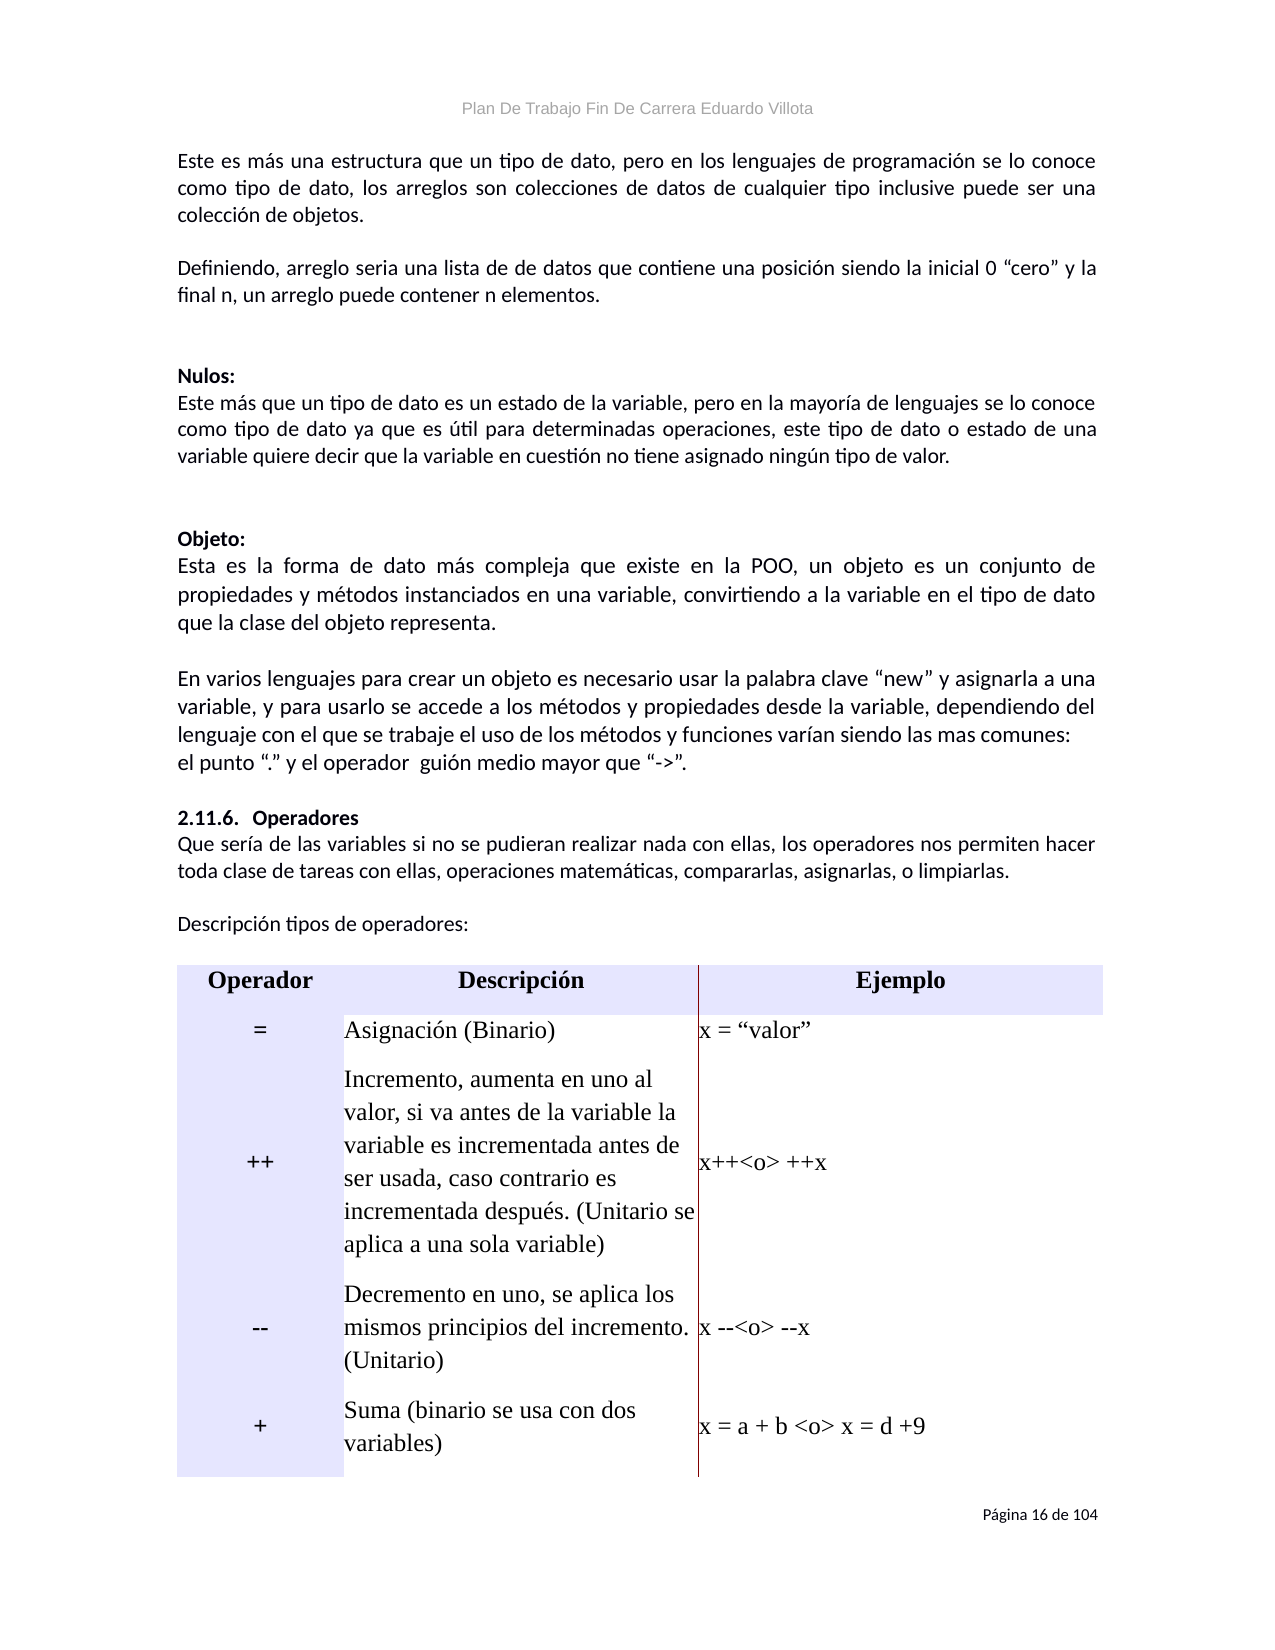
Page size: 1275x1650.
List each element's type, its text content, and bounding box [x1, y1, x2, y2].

text Esta es la forma de dato más compleja que existe en la POO, un objeto es un conjunto de propiedades y métodos instanciados en una variable, convirtiendo a la variable en el tipo de dato que la clase del objeto representa. [177, 552, 1098, 636]
table_cell = [177, 1015, 344, 1064]
table_header Descripción [344, 965, 698, 1015]
text Que sería de las variables si no se pudieran realizar nada con ellas, los operadores nos permiten hacer toda clase de tareas con ellas, operaciones matemáticas, compararlas, asignarlas, o limpiarlas. [177, 831, 1098, 884]
table_cell x = “valor” [699, 1015, 1103, 1064]
text 2.11.6. Operadores [177, 804, 1098, 831]
table_cell Incremento, aumenta en uno al valor, si va antes de la variable la variable es incrementada antes de ser usada, caso contrario es incrementada después. (Unitario se aplica a una sola variable) [344, 1064, 698, 1279]
table_cell + [177, 1395, 344, 1477]
text el punto “.” y el operador guión medio mayor que “->”. [177, 748, 1098, 776]
table_header Ejemplo [699, 965, 1103, 1015]
table_cell Suma (binario se usa con dos variables) [344, 1395, 698, 1477]
text Objeto: [177, 525, 1098, 552]
text Nulos: [177, 362, 1098, 389]
text En varios lenguajes para crear un objeto es necesario usar la palabra clave “new” y asignarla a una variable, y para usarlo se accede a los métodos y propiedades desde la variable, dependiendo del lenguaje con el que se trabaje el uso de los métodos y funciones varían siendo las mas comunes: [177, 664, 1098, 748]
table_cell Asignación (Binario) [344, 1015, 698, 1064]
table_cell Decremento en uno, se aplica los mismos principios del incremento. (Unitario) [344, 1279, 698, 1395]
table_cell -- [177, 1279, 344, 1395]
table_cell x++<o> ++x [699, 1064, 1103, 1279]
table_cell x --<o> --x [699, 1279, 1103, 1395]
text Este es más una estructura que un tipo de dato, pero en los lenguajes de programación se lo conoce como tipo de dato, los arreglos son colecciones de datos de cualquier tipo inclusive puede ser una colección de objetos. [177, 148, 1098, 228]
text Este más que un tipo de dato es un estado de la variable, pero en la mayoría de lenguajes se lo conoce como tipo de dato ya que es útil para determinadas operaciones, este tipo de dato o estado de una variable quiere decir que la variable en cuestión no tiene asignado ningún tipo de valor. [177, 389, 1098, 469]
table_cell x = a + b <o> x = d +9 [699, 1395, 1103, 1477]
table_header Operador [177, 965, 344, 1015]
text Definiendo, arreglo seria una lista de de datos que contiene una posición siendo la inicial 0 “cero” y la final n, un arreglo puede contener n elementos. [177, 254, 1098, 308]
text Descripción tipos de operadores: [177, 911, 1098, 937]
table_cell ++ [177, 1064, 344, 1279]
